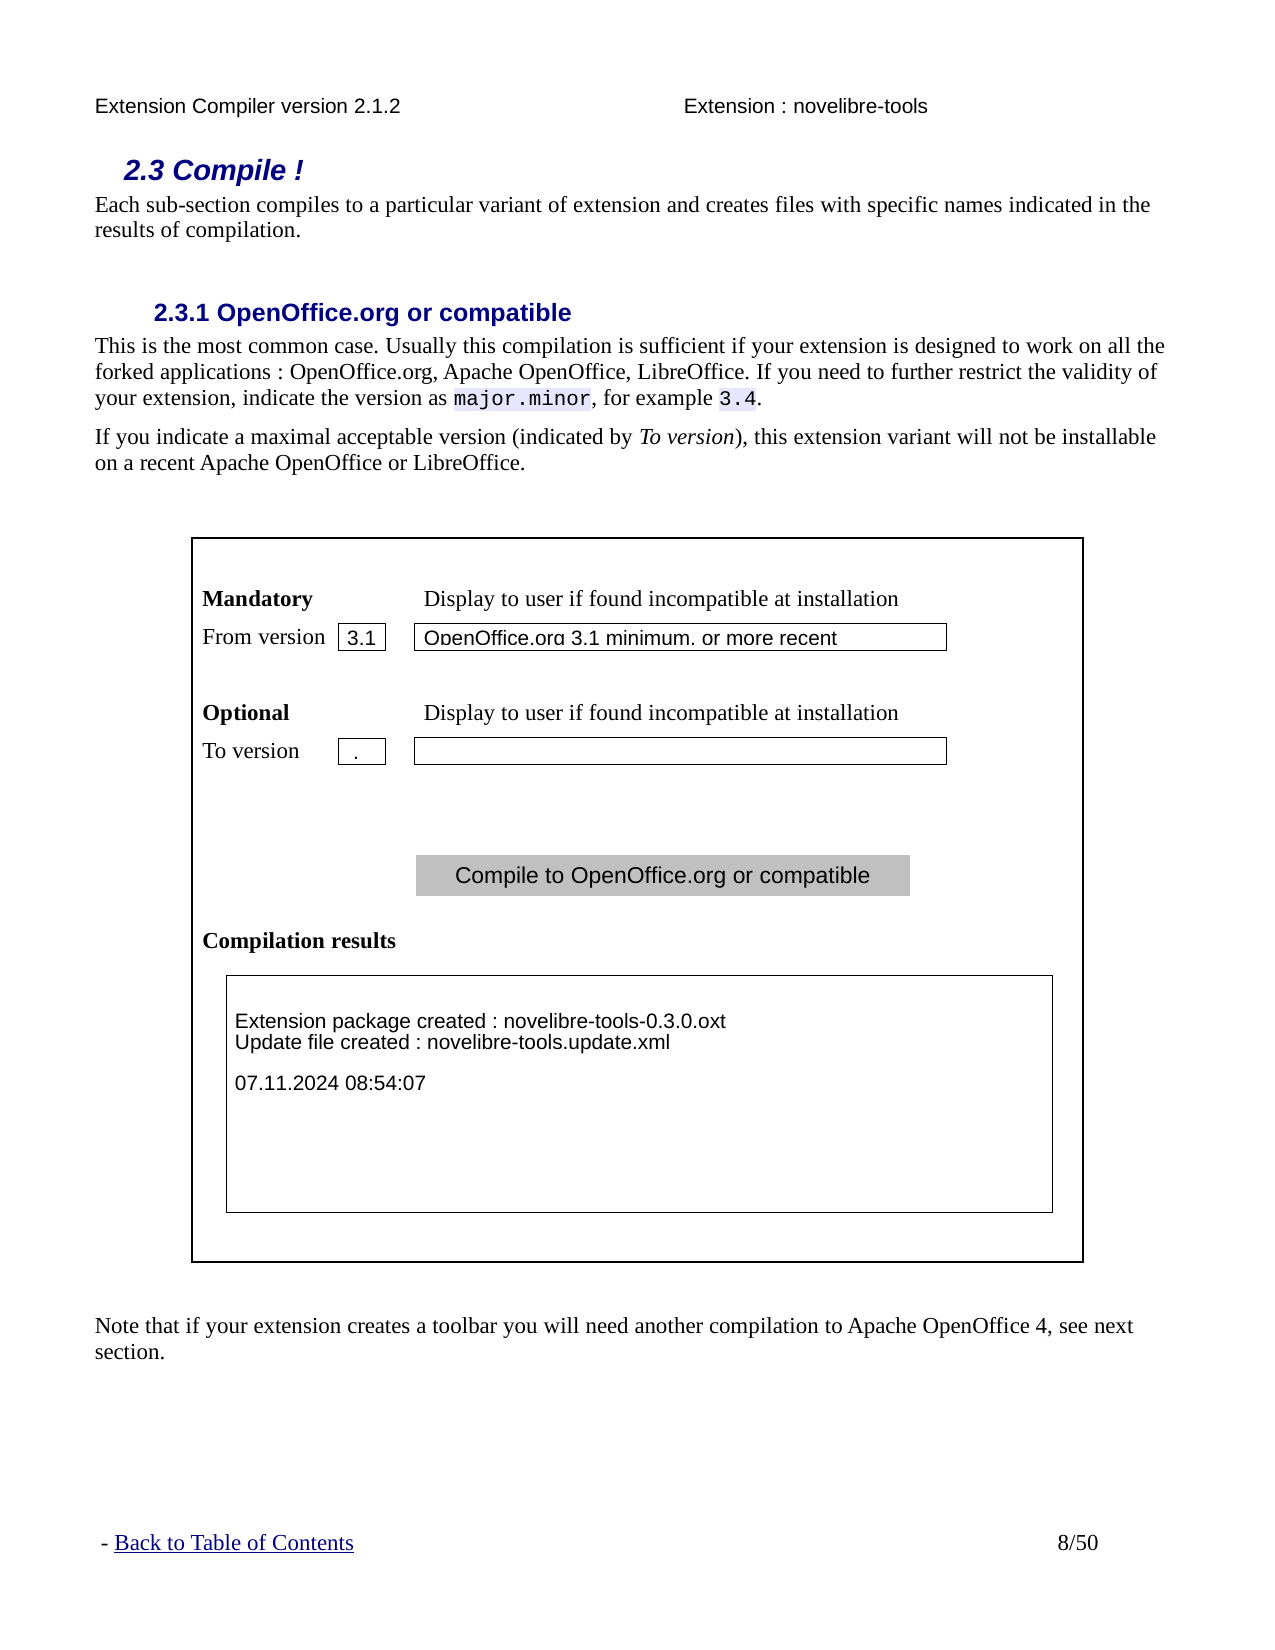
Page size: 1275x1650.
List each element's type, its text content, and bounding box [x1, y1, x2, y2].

subtitle Compile ! [124, 153, 1181, 186]
text [386, 624, 414, 650]
text Mandatory Display to user if found incompatible at installation [202, 586, 1073, 612]
text To version [202, 738, 338, 764]
text [947, 624, 1073, 650]
text [947, 738, 1073, 764]
text Optional Display to user if found incompatible at installation [202, 700, 1073, 726]
text Each sub-section compiles to a particular variant of extension and creates files with specific names indicated in the results of compilation. [94, 192, 1181, 243]
text [386, 738, 414, 764]
text If you indicate a maximal acceptable version (indicated by To version), this extension variant will not be installable on a recent Apache OpenOffice or LibreOffice. [94, 424, 1181, 475]
text Compilation results [202, 928, 1073, 954]
text From version [202, 624, 338, 650]
subtitle OpenOffice.org or compatible [153, 299, 1181, 327]
text This is the most common case. Usually this compilation is sufficient if your extension is designed to work on all the forked applications : OpenOffice.org, Apache OpenOffice, LibreOffice. If you need to further restrict the validity of your extension, indicate the version as major.minor, for example 3.4. [94, 333, 1181, 411]
text Note that if your extension creates a toolbar you will need another compilation to Apache OpenOffice 4, see next section. [94, 1313, 1181, 1364]
